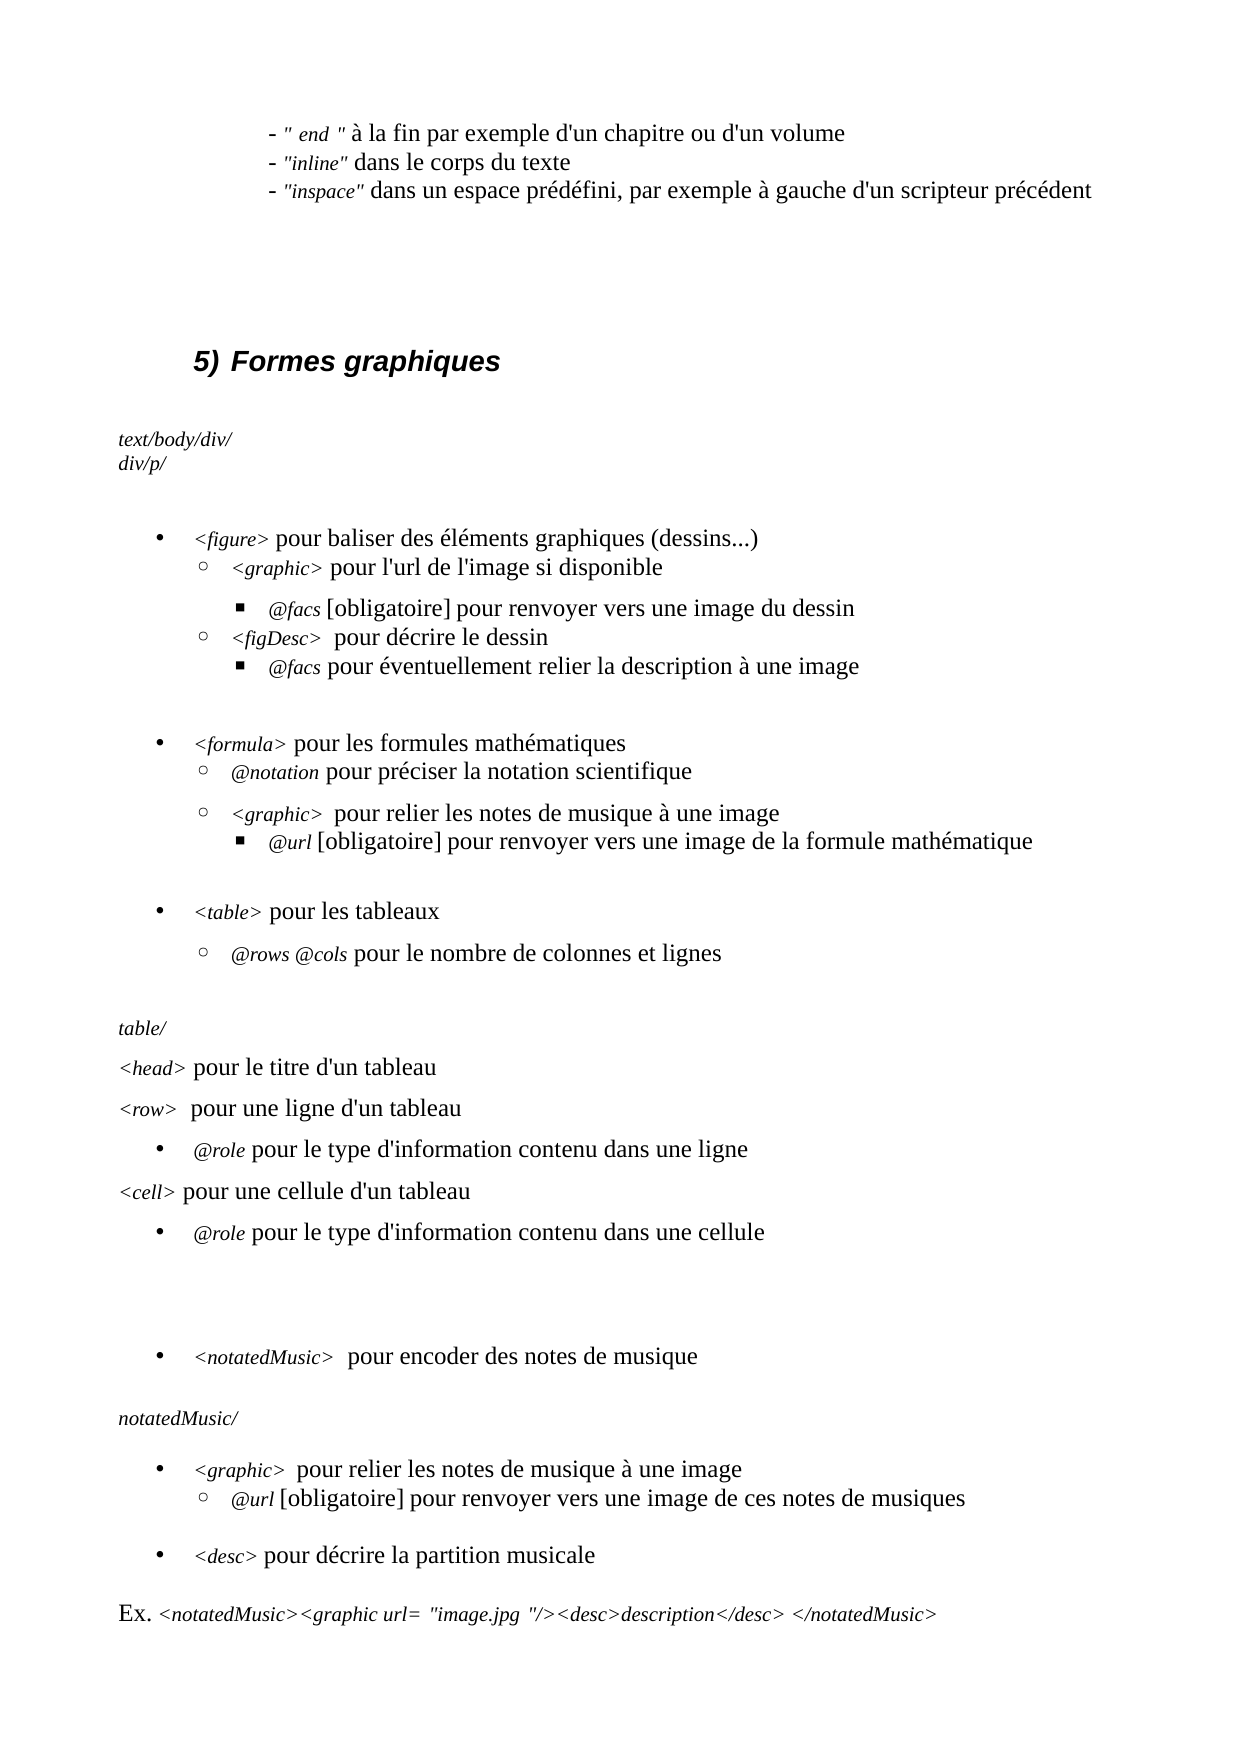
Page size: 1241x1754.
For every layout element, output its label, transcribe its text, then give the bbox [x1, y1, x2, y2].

text div/p/ [118, 451, 1122, 475]
list @url [obligatoire] pour renvoyer vers une image de la formule mathématique [231, 826, 1122, 855]
list <desc> pour décrire la partition musicale [156, 1540, 1122, 1569]
list @facs pour éventuellement relier la description à une image [231, 651, 1122, 679]
list <graphic> pour relier les notes de musique à une image [193, 798, 1122, 826]
text table/ [118, 1015, 1122, 1039]
subtitle Formes graphiques [193, 344, 1122, 378]
list <formula> pour les formules mathématiques [156, 728, 1122, 756]
text <head> pour le titre d'un tableau [118, 1052, 1122, 1081]
list - "inspace" dans un espace prédéfini, par exemple à gauche d'un scripteur précédent [231, 176, 1122, 204]
list <graphic> pour l'url de l'image si disponible [193, 552, 1122, 581]
list @role pour le type d'information contenu dans une ligne [156, 1134, 1122, 1163]
list <figDesc> pour décrire le dessin [193, 622, 1122, 651]
text <row> pour une ligne d'un tableau [118, 1093, 1122, 1122]
list <graphic> pour relier les notes de musique à une image [156, 1454, 1122, 1483]
text <cell> pour une cellule d'un tableau [118, 1176, 1122, 1204]
list - "inline" dans le corps du texte [231, 147, 1122, 176]
list @notation pour préciser la notation scientifique [193, 756, 1122, 785]
list <figure> pour baliser des éléments graphiques (dessins...) [156, 523, 1122, 552]
text Ex. <notatedMusic><graphic url= "image.jpg "/><desc>description</desc> </notatedMusic> [118, 1598, 1122, 1627]
list <notatedMusic> pour encoder des notes de musique [156, 1341, 1122, 1369]
text text/body/div/ [118, 427, 1122, 451]
list <table> pour les tableaux [156, 896, 1122, 925]
text notatedMusic/ [118, 1406, 1122, 1430]
list @url [obligatoire] pour renvoyer vers une image de ces notes de musiques [193, 1483, 1122, 1512]
list - " end " à la fin par exemple d'un chapitre ou d'un volume [231, 118, 1122, 147]
list @rows @cols pour le nombre de colonnes et lignes [193, 938, 1122, 966]
list @role pour le type d'information contenu dans une cellule [156, 1217, 1122, 1246]
list @facs [obligatoire] pour renvoyer vers une image du dessin [231, 593, 1122, 622]
